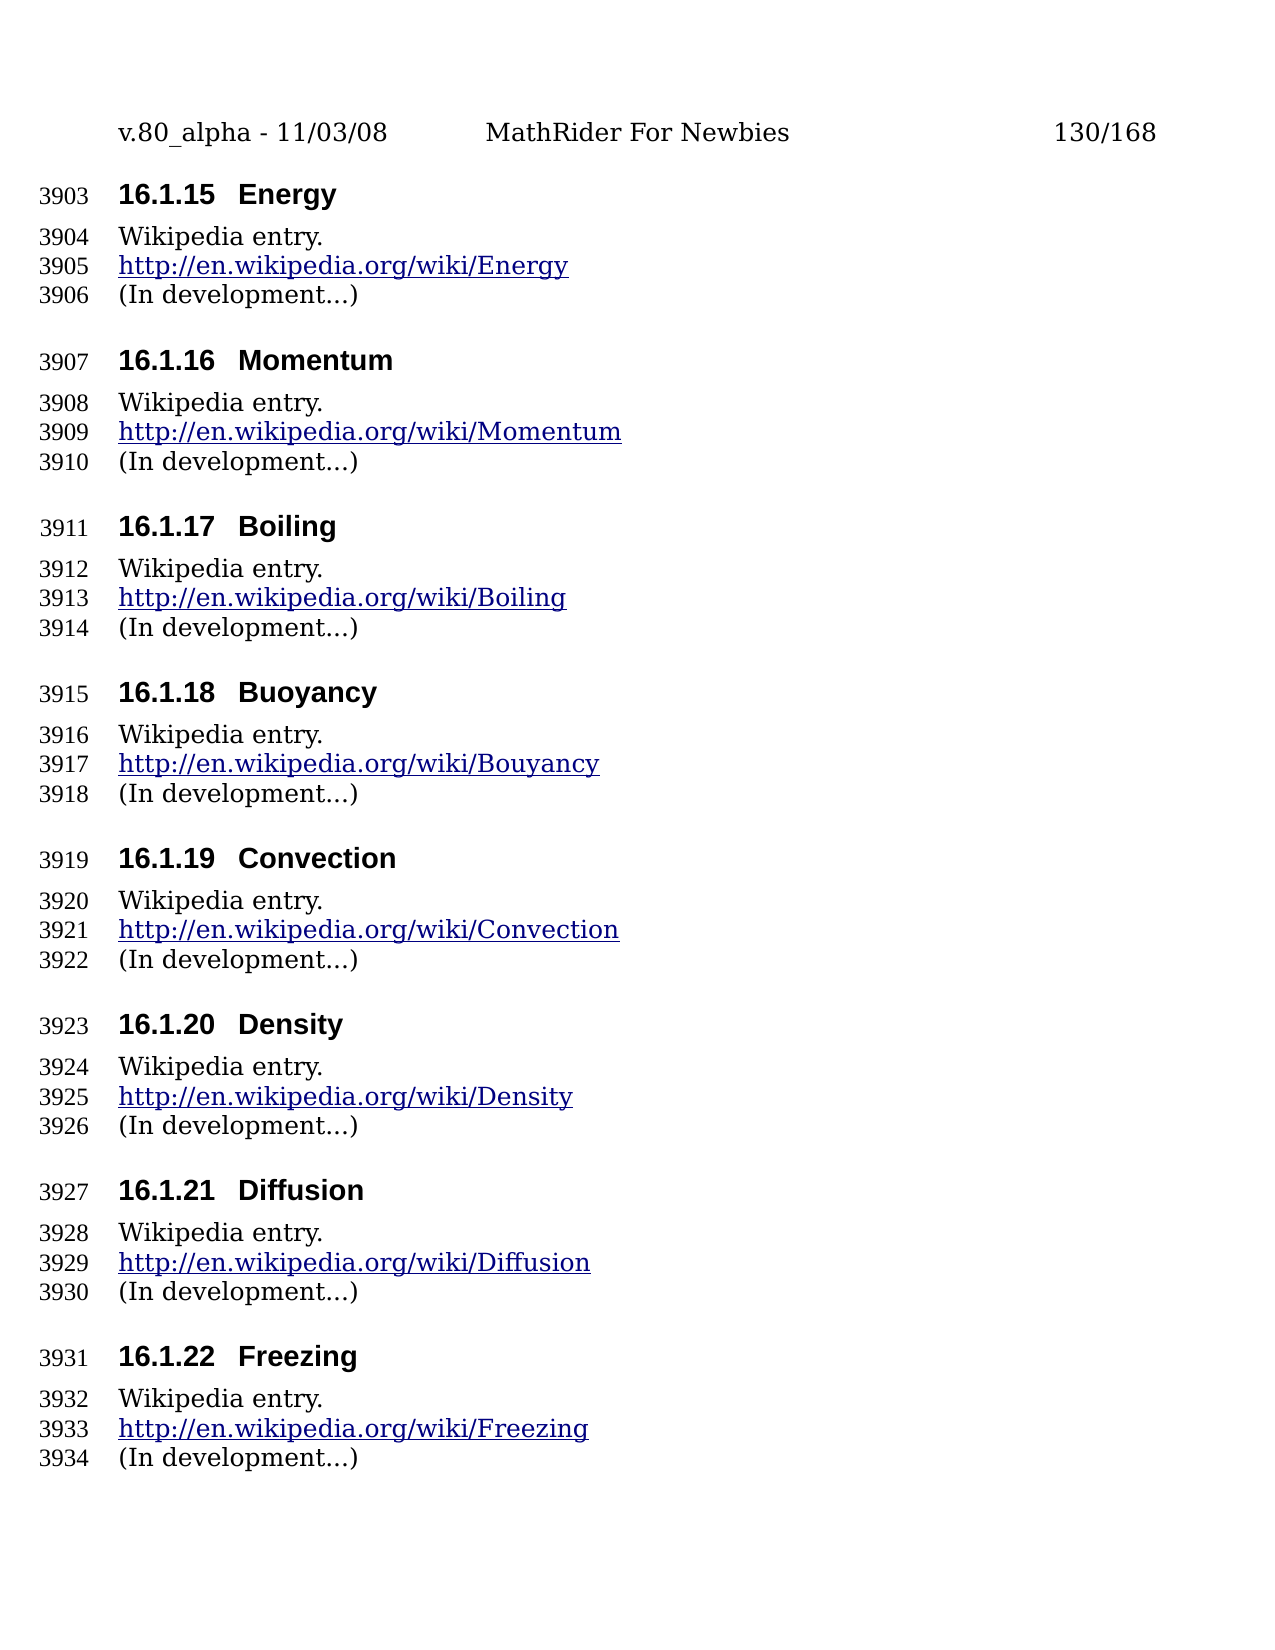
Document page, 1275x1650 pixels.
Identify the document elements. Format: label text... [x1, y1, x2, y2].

text http://en.wikipedia.org/wiki/Energy [118, 251, 1157, 281]
text (In development...) [118, 945, 1157, 974]
text (In development...) [118, 1111, 1157, 1140]
subtitle Freezing [118, 1339, 1157, 1373]
text http://en.wikipedia.org/wiki/Momentum [118, 417, 1157, 447]
text (In development...) [118, 1277, 1157, 1306]
text (In development...) [118, 613, 1157, 642]
text Wikipedia entry. [118, 886, 1157, 916]
text http://en.wikipedia.org/wiki/Boiling [118, 583, 1157, 613]
subtitle Energy [118, 177, 1157, 210]
text http://en.wikipedia.org/wiki/Density [118, 1082, 1157, 1111]
text http://en.wikipedia.org/wiki/Bouyancy [118, 749, 1157, 779]
subtitle Buoyancy [118, 675, 1157, 708]
subtitle Diffusion [118, 1173, 1157, 1207]
text (In development...) [118, 1443, 1157, 1472]
text Wikipedia entry. [118, 1218, 1157, 1248]
text Wikipedia entry. [118, 554, 1157, 583]
subtitle Convection [118, 841, 1157, 874]
text http://en.wikipedia.org/wiki/Diffusion [118, 1248, 1157, 1277]
text Wikipedia entry. [118, 222, 1157, 251]
text (In development...) [118, 447, 1157, 476]
text http://en.wikipedia.org/wiki/Freezing [118, 1414, 1157, 1443]
text Wikipedia entry. [118, 1052, 1157, 1082]
text Wikipedia entry. [118, 720, 1157, 749]
subtitle Momentum [118, 343, 1157, 376]
text Wikipedia entry. [118, 388, 1157, 417]
text (In development...) [118, 779, 1157, 808]
text http://en.wikipedia.org/wiki/Convection [118, 916, 1157, 945]
subtitle Boiling [118, 509, 1157, 542]
subtitle Density [118, 1007, 1157, 1041]
text (In development...) [118, 281, 1157, 310]
text Wikipedia entry. [118, 1384, 1157, 1414]
